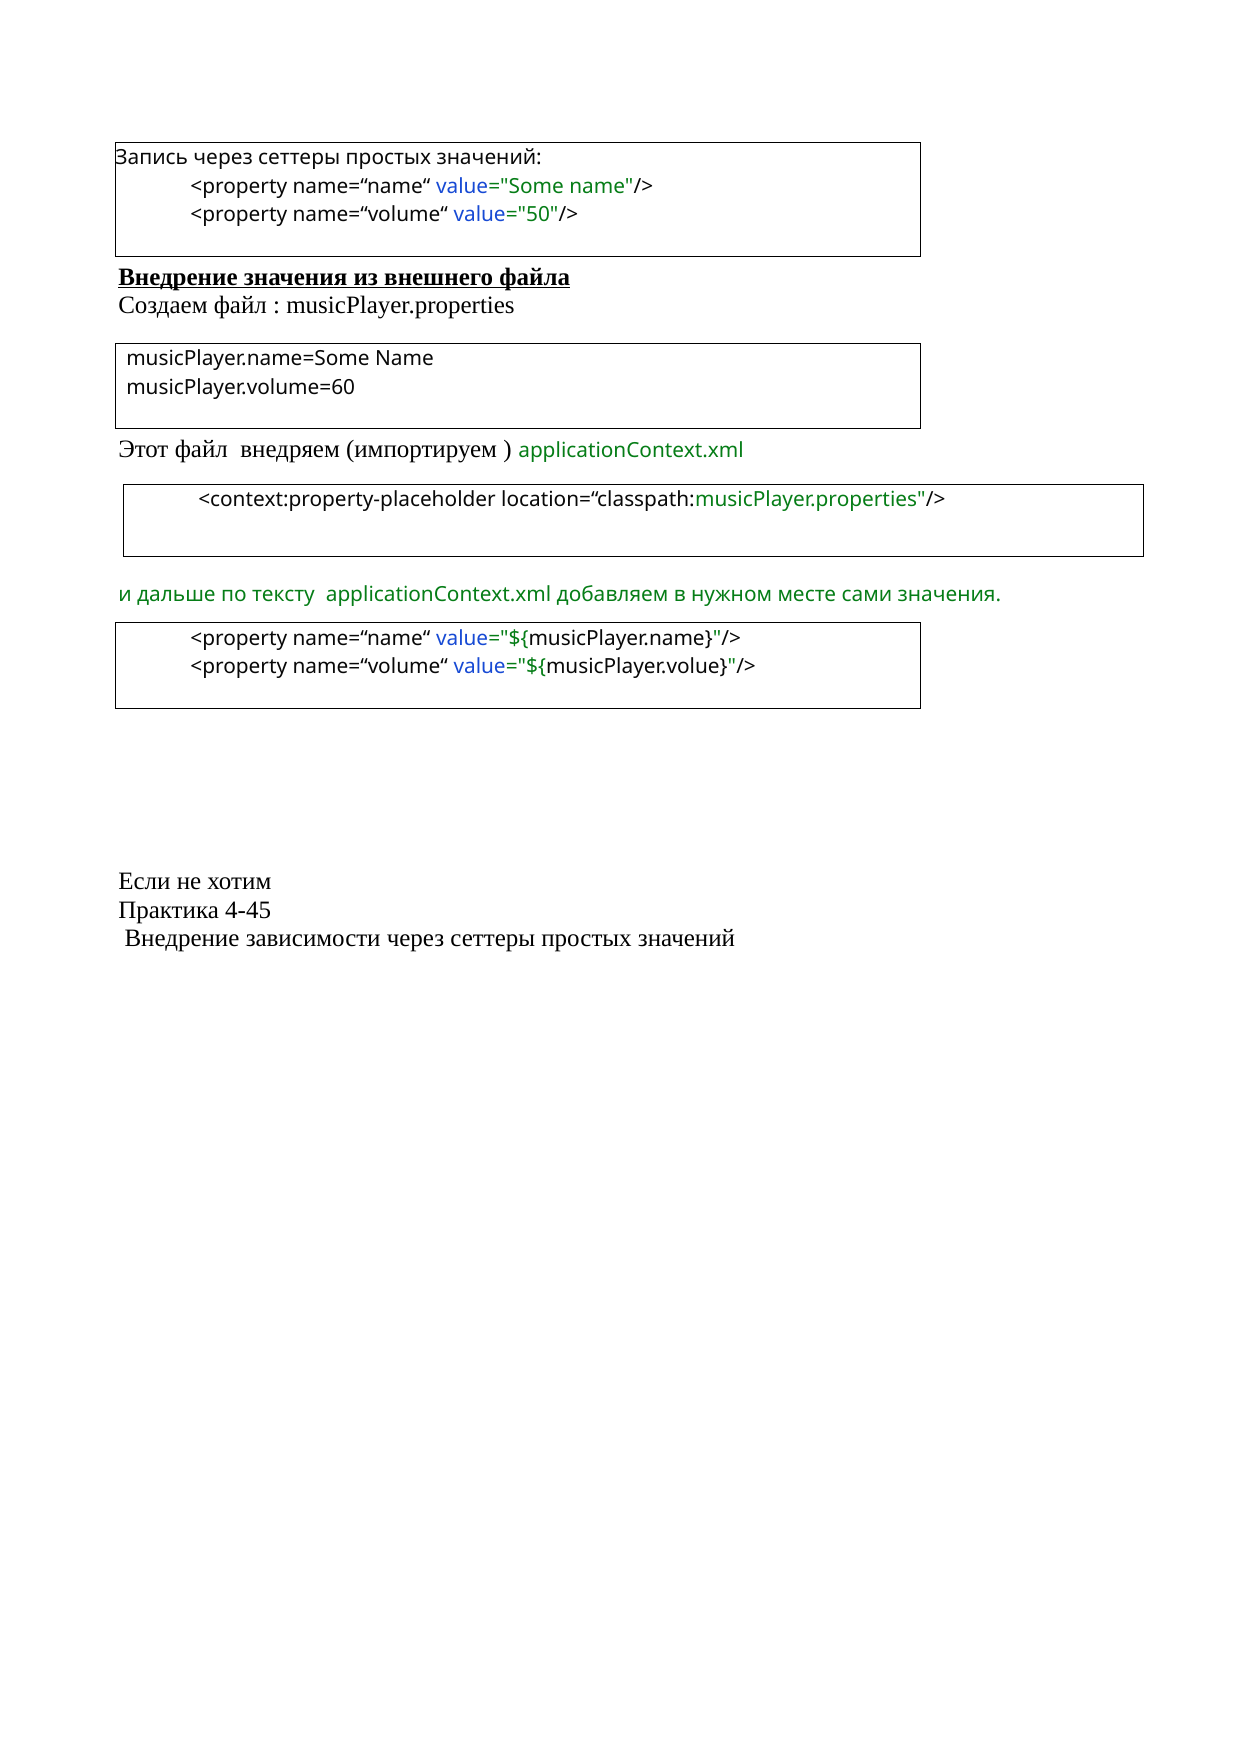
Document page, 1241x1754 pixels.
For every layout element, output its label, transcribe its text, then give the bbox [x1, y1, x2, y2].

text Практика 4-45 [118, 895, 1122, 923]
text Если не хотим [118, 866, 1122, 895]
text и дальше по тексту applicationContext.xml добавляем в нужном месте сами значения. [118, 579, 1122, 607]
text Этот файл внедряем (импортируем ) applicationContext.xml [118, 434, 1122, 464]
text Создаем файл : musicPlayer.properties [118, 291, 1122, 319]
text Внедрение значения из внешнего файла [118, 262, 1122, 291]
text Внедрение зависимости через сеттеры простых значений [118, 923, 1122, 952]
